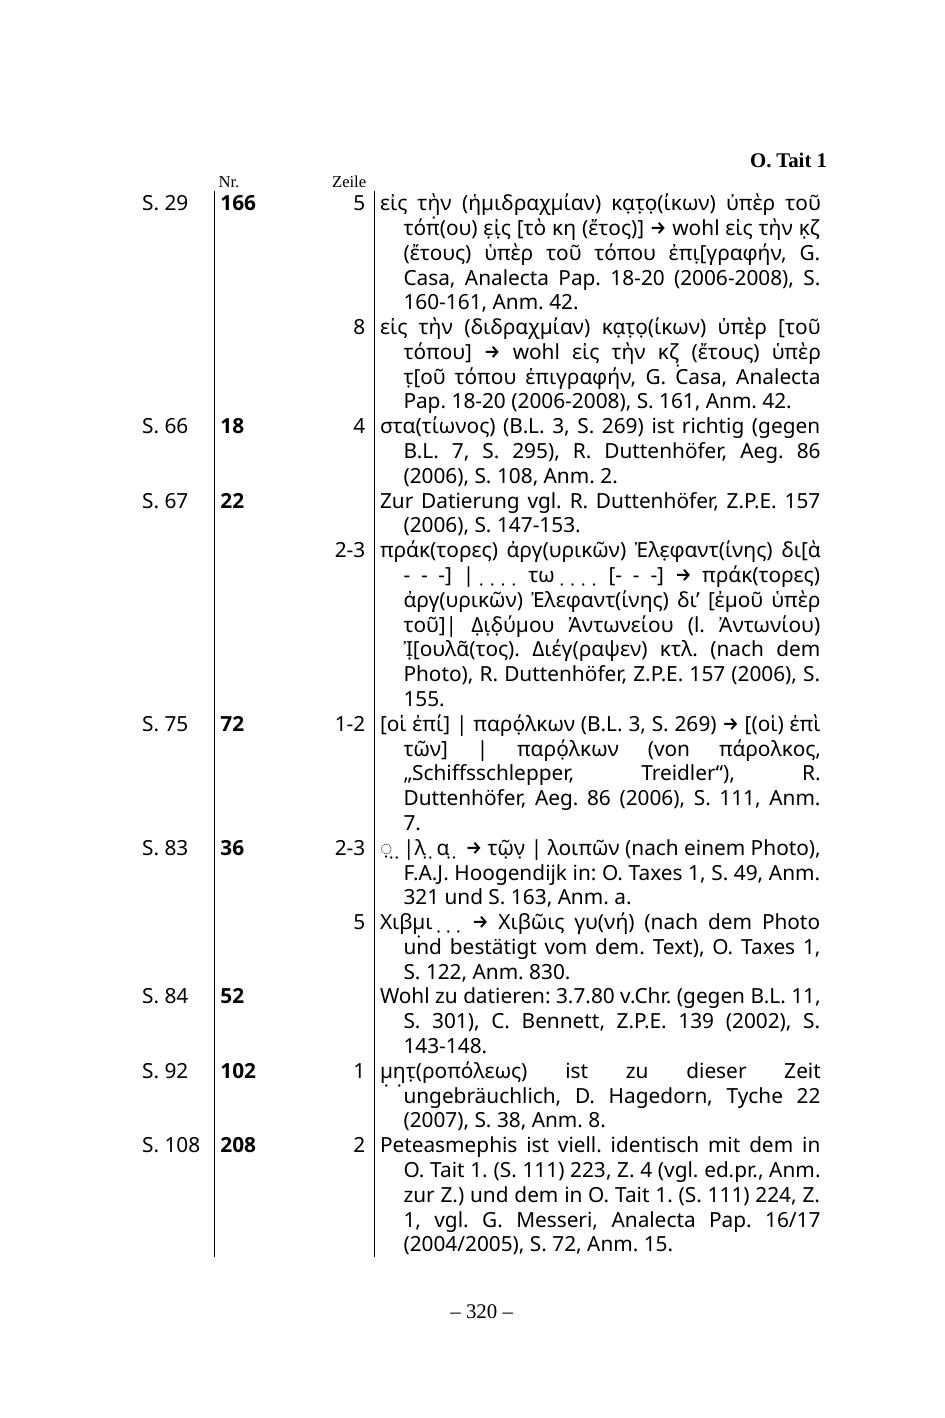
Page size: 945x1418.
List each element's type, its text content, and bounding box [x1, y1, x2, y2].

table_cell Χιβμ̣ι ̣ ̣ ̣ → Χιβῶις γυ(νή) (nach dem Photo und bestätigt vom dem. Text), O. Taxes 1, S. 122, Anm. 830. [375, 910, 827, 984]
table_cell S. 66 [136, 414, 214, 488]
table_cell 18 [215, 414, 319, 488]
table_cell S. 108 [136, 1133, 214, 1257]
table_cell S. 83 [136, 835, 214, 910]
table_cell μ̣η̣τ̣(ροπόλεως) ist zu dieser Zeit ungebräuchlich, D. Hagedorn, Tyche 22 (2007), S. 38, Anm. 8. [375, 1059, 827, 1133]
table_cell ̣ ̣ ̣|λ ̣ ̣α ̣ ̣ → τῶ̣ν̣ | λοιπῶν (nach einem Photo), F.A.J. Hoogendijk in: O. Taxes 1, S. 49, Anm. 321 und S. 163, Anm. a. [375, 835, 827, 910]
table_cell 36 [215, 835, 319, 910]
table_cell [136, 315, 214, 414]
table_cell στα(τίωνος) (B.L. 3, S. 269) ist richtig (gegen B.L. 7, S. 295), R. Duttenhöfer, Aeg. 86 (2006), S. 108, Anm. 2. [375, 414, 827, 488]
table_cell 4 [319, 414, 374, 488]
table_cell 1 [319, 1059, 374, 1133]
table_cell 5 [215, 910, 374, 984]
table_cell Zur Datierung vgl. R. Duttenhöfer, Z.P.E. 157 (2006), S. 147-153. [375, 488, 827, 538]
table_cell πράκ(τορες) ἀργ(υρικῶν) Ἐλε̣φαντ(ίνης) δι[ὰ - - -] | ̣ ̣ ̣ ̣ τω ̣ ̣ ̣ ̣ [- - -] → πράκ(τορες) ἀργ(υρικῶν) Ἐλεφαντ(ίνης) δι’ [ἐμοῦ ὑπὲρ τοῦ]| Δ̣ι̣δ̣ύμου Ἀντωνείου (l. Ἀντωνίου) Ἰ̣[ουλᾶ(τος). Διέγ(ραψεν) κτλ. (nach dem Photo), R. Duttenhöfer, Z.P.E. 157 (2006), S. 155. [375, 538, 827, 711]
table_cell Peteasmephis ist viell. identisch mit dem in O. Tait 1. (S. 111) 223, Z. 4 (vgl. ed.pr., Anm. zur Z.) und dem in O. Tait 1. (S. 111) 224, Z. 1, vgl. G. Messeri, Analecta Pap. 16/17 (2004/2005), S. 72, Anm. 15. [375, 1133, 827, 1257]
table_cell Wohl zu datieren: 3.7.80 v.Chr. (gegen B.L. 11, S. 301), C. Bennett, Z.P.E. 139 (2002), S. 143-148. [375, 984, 827, 1058]
table_cell 2 [319, 1133, 374, 1257]
table_cell 52 [215, 984, 374, 1058]
table_cell [οἱ ἐπί] | παρό̣λκων (B.L. 3, S. 269) → [(οἱ) ἐπὶ τῶν] | παρό̣λκων (von πάρολκος, „Schiffsschlepper, Treidler“), R. Duttenhöfer, Aeg. 86 (2006), S. 111, Anm. 7. [375, 711, 827, 835]
table_header S. 29 [136, 191, 214, 315]
table_cell εἰς τὴν (διδραχμίαν) κα̣τ̣ο̣(ίκων) ὐπὲρ [τοῦ τόπου] → wohl εἰς τὴν κζ̣ (ἔτους) ὑπὲρ τ̣[οῦ τόπου ἐπιγραφήν, G. Casa, Analecta Pap. 18-20 (2006-2008), S. 161, Anm. 42. [375, 315, 827, 414]
table_cell 2-3 [319, 835, 374, 910]
table_header 5 [319, 191, 374, 315]
table_cell 22 [215, 488, 374, 538]
table_cell 2-3 [215, 538, 374, 711]
table_cell 72 [215, 711, 319, 835]
table_cell [136, 910, 214, 984]
table_cell 1-2 [319, 711, 374, 835]
table_header εἰς τὴ̣ν (ἡμιδραχμίαν) κα̣τ̣ο̣(ίκων) ὐπὲρ τοῦ τόπ(ου) ε̣ἰ̣ς [τὸ κη (ἔτος)] → wohl εἰς τὴν κ̣ζ (ἔτους) ὑπὲρ τοῦ τόπου ἐπι̣[γραφήν, G. Casa, Analecta Pap. 18-20 (2006-2008), S. 160-161, Anm. 42. [375, 191, 827, 315]
table_cell 208 [215, 1133, 319, 1257]
table_cell S. 84 [136, 984, 214, 1058]
table_cell S. 67 [136, 488, 214, 538]
table_cell [136, 538, 214, 711]
table_cell S. 75 [136, 711, 214, 835]
table_cell 102 [215, 1059, 319, 1133]
table_cell 8 [215, 315, 374, 414]
table_header 166 [215, 191, 319, 315]
table_cell S. 92 [136, 1059, 214, 1133]
